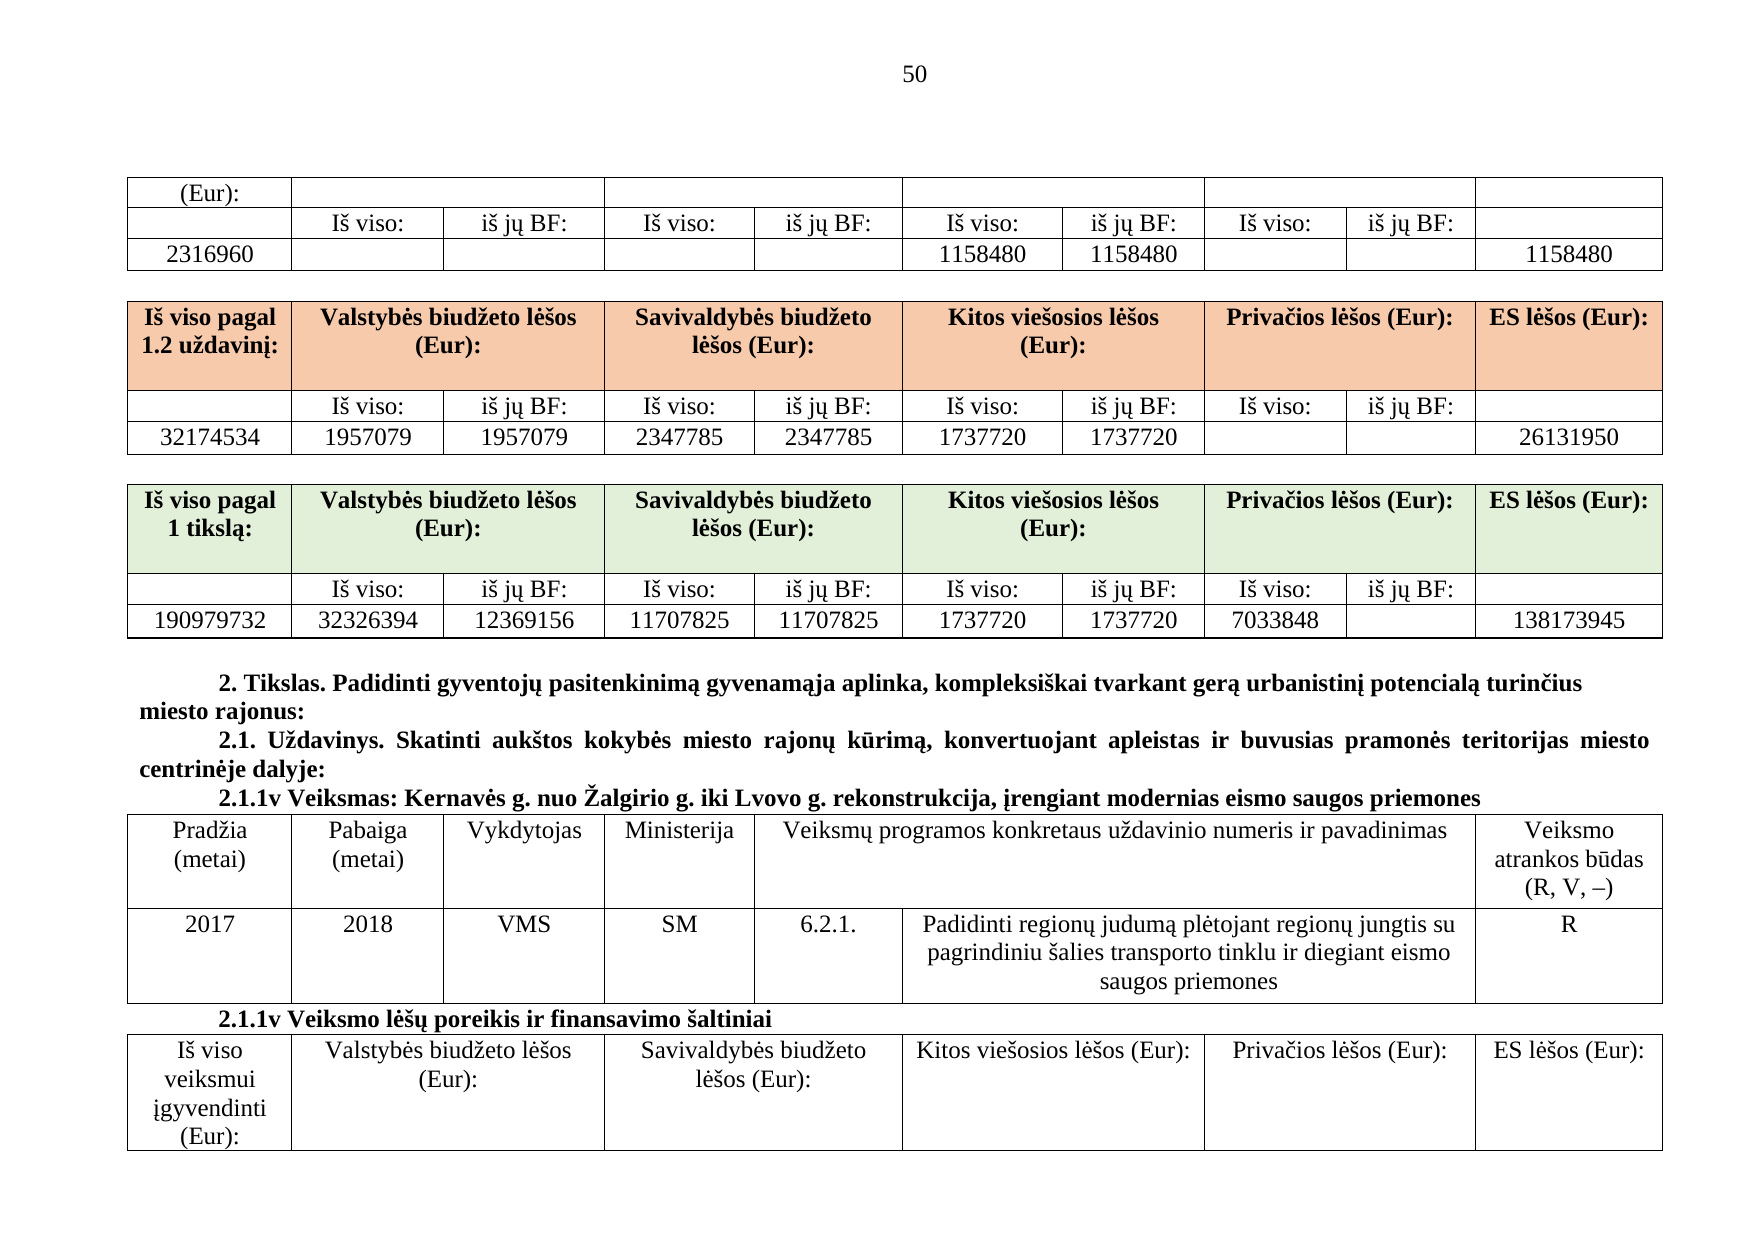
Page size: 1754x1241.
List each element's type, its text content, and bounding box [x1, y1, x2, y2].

table_cell 190979732 [128, 605, 291, 637]
table_cell [1205, 239, 1346, 269]
table_cell [1063, 271, 1204, 301]
table_cell 26131950 [1476, 422, 1662, 454]
table_cell [128, 271, 292, 301]
table_cell 11707825 [755, 605, 902, 637]
table_cell 138173945 [1476, 605, 1662, 637]
table_cell [444, 639, 604, 668]
table_cell [755, 239, 902, 269]
table_cell [1475, 455, 1663, 484]
table_cell SM [605, 909, 754, 1003]
table_cell Iš viso: [903, 208, 1062, 238]
table_cell [444, 239, 604, 269]
table_cell [1204, 639, 1346, 668]
table_cell [754, 455, 902, 484]
table_cell [1205, 422, 1346, 454]
table_cell 2017 [128, 909, 291, 1003]
table_cell iš jų BF: [755, 208, 902, 238]
table_cell 2.1.1v Veiksmo lėšų poreikis ir finansavimo šaltiniai [128, 1004, 1663, 1034]
table_cell iš jų BF: [444, 391, 604, 421]
table_cell [754, 639, 902, 668]
table_cell 7033848 [1205, 605, 1346, 637]
table_cell iš jų BF: [1063, 208, 1204, 238]
table_cell [1204, 455, 1346, 484]
table_cell iš jų BF: [1347, 208, 1475, 238]
table_cell Iš viso: [903, 574, 1062, 604]
table_cell [1476, 391, 1662, 421]
table_cell Savivaldybės biudžeto lėšos (Eur): [605, 485, 902, 573]
table_cell Iš viso: [1205, 208, 1346, 238]
table_cell Iš viso pagal 1.2 uždavinį: [128, 302, 291, 390]
table_cell [1347, 422, 1475, 454]
table_cell [605, 239, 754, 269]
table_cell [292, 455, 444, 484]
table_cell 32174534 [128, 422, 291, 454]
table_cell 1737720 [903, 605, 1062, 637]
table_cell [292, 639, 444, 668]
table_cell 32326394 [292, 605, 443, 637]
table_cell [902, 271, 1063, 301]
table_cell 1158480 [903, 239, 1062, 269]
table_cell 2. Tikslas. Padidinti gyventojų pasitenkinimą gyvenamąja aplinka, kompleksiškai tvarkant gerą urbanistinį potencialą turinčius miesto rajonus: [128, 668, 1663, 725]
table_cell 2018 [292, 909, 443, 1003]
table_cell [128, 455, 292, 484]
table_cell [754, 271, 902, 301]
table_cell [903, 178, 1204, 207]
table_cell Pabaiga (metai) [292, 815, 443, 908]
table_cell iš jų BF: [444, 574, 604, 604]
table_cell [128, 639, 292, 668]
table_cell 1158480 [1476, 239, 1662, 269]
table_cell [444, 455, 604, 484]
table_cell [128, 208, 291, 238]
table_cell Iš viso: [1205, 574, 1346, 604]
table_cell [1063, 455, 1204, 484]
table_cell Iš viso: [292, 574, 443, 604]
table_cell Privačios lėšos (Eur): [1205, 485, 1475, 573]
table_cell Kitos viešosios lėšos (Eur): [903, 1035, 1204, 1150]
table_cell 1737720 [1063, 422, 1204, 454]
table_cell ES lėšos (Eur): [1476, 485, 1662, 573]
table_cell Iš viso: [1205, 391, 1346, 421]
table_cell [1476, 208, 1662, 238]
table_cell Valstybės biudžeto lėšos (Eur): [292, 302, 604, 390]
table_cell R [1476, 909, 1662, 1003]
table_cell [128, 574, 291, 604]
table_cell [292, 239, 443, 269]
table_cell Savivaldybės biudžeto lėšos (Eur): [605, 1035, 902, 1150]
table_cell [604, 455, 754, 484]
table_cell [1347, 239, 1475, 269]
table_cell Vykdytojas [444, 815, 604, 908]
table_cell Iš viso: [903, 391, 1062, 421]
table_cell Iš viso: [605, 574, 754, 604]
table_cell [1347, 605, 1475, 637]
table_cell 2347785 [605, 422, 754, 454]
table_cell [1063, 639, 1204, 668]
table_cell [1346, 271, 1475, 301]
table_cell Savivaldybės biudžeto lėšos (Eur): [605, 302, 902, 390]
table_cell Iš viso: [605, 208, 754, 238]
table_cell Valstybės biudžeto lėšos (Eur): [292, 1035, 604, 1150]
table_cell Privačios lėšos (Eur): [1205, 1035, 1475, 1150]
table_cell Iš viso: [605, 391, 754, 421]
table_cell iš jų BF: [1063, 574, 1204, 604]
table_cell [604, 271, 754, 301]
table_cell (Eur): [128, 178, 291, 207]
table_cell 1737720 [1063, 605, 1204, 637]
table_cell 2316960 [128, 239, 291, 269]
table_cell iš jų BF: [1347, 574, 1475, 604]
table_cell iš jų BF: [444, 208, 604, 238]
table_cell VMS [444, 909, 604, 1003]
table_cell Veiksmų programos konkretaus uždavinio numeris ir pavadinimas [755, 815, 1475, 908]
table_cell [1475, 271, 1663, 301]
table_cell Veiksmo atrankos būdas (R, V, –) [1476, 815, 1662, 908]
table_cell [1475, 639, 1663, 668]
table_cell [128, 391, 291, 421]
table_cell ES lėšos (Eur): [1476, 1035, 1662, 1150]
table_cell [605, 178, 902, 207]
table_cell [292, 178, 604, 207]
table_cell 2.1. Uždavinys. Skatinti aukštos kokybės miesto rajonų kūrimą, konvertuojant apleistas ir buvusias pramonės teritorijas miesto centrinėje dalyje: [128, 725, 1663, 783]
table_cell iš jų BF: [755, 574, 902, 604]
table_cell 1957079 [292, 422, 443, 454]
table_cell 2.1.1v Veiksmas: Kernavės g. nuo Žalgirio g. iki Lvovo g. rekonstrukcija, įrengiant modernias eismo saugos priemones [128, 783, 1663, 814]
table_cell ES lėšos (Eur): [1476, 302, 1662, 390]
table_cell [1476, 574, 1662, 604]
table_cell Kitos viešosios lėšos (Eur): [903, 485, 1204, 573]
table_cell [902, 455, 1063, 484]
table_cell Privačios lėšos (Eur): [1205, 302, 1475, 390]
table_cell 2347785 [755, 422, 902, 454]
table_cell Kitos viešosios lėšos (Eur): [903, 302, 1204, 390]
table_cell 1158480 [1063, 239, 1204, 269]
table_cell 12369156 [444, 605, 604, 637]
table_cell iš jų BF: [755, 391, 902, 421]
table_cell 1737720 [903, 422, 1062, 454]
table_cell [292, 271, 444, 301]
table_cell [444, 271, 604, 301]
table_cell [1204, 271, 1346, 301]
table_cell iš jų BF: [1347, 391, 1475, 421]
table_cell Iš viso veiksmui įgyvendinti (Eur): [128, 1035, 291, 1150]
table_cell [1205, 178, 1475, 207]
table_cell Ministerija [605, 815, 754, 908]
table_cell [604, 639, 754, 668]
table_cell [1346, 639, 1475, 668]
table_cell Pradžia (metai) [128, 815, 291, 908]
table_cell Valstybės biudžeto lėšos (Eur): [292, 485, 604, 573]
table_cell 6.2.1. [755, 909, 902, 1003]
table_cell Padidinti regionų judumą plėtojant regionų jungtis su pagrindiniu šalies transporto tinklu ir diegiant eismo saugos priemones [903, 909, 1475, 1003]
table_cell iš jų BF: [1063, 391, 1204, 421]
table_cell [1346, 455, 1475, 484]
table_cell [1476, 178, 1662, 207]
table_cell [902, 639, 1063, 668]
table_cell 1957079 [444, 422, 604, 454]
table_cell Iš viso: [292, 391, 443, 421]
table_cell Iš viso: [292, 208, 443, 238]
table_cell Iš viso pagal 1 tikslą: [128, 485, 291, 573]
table_cell 11707825 [605, 605, 754, 637]
